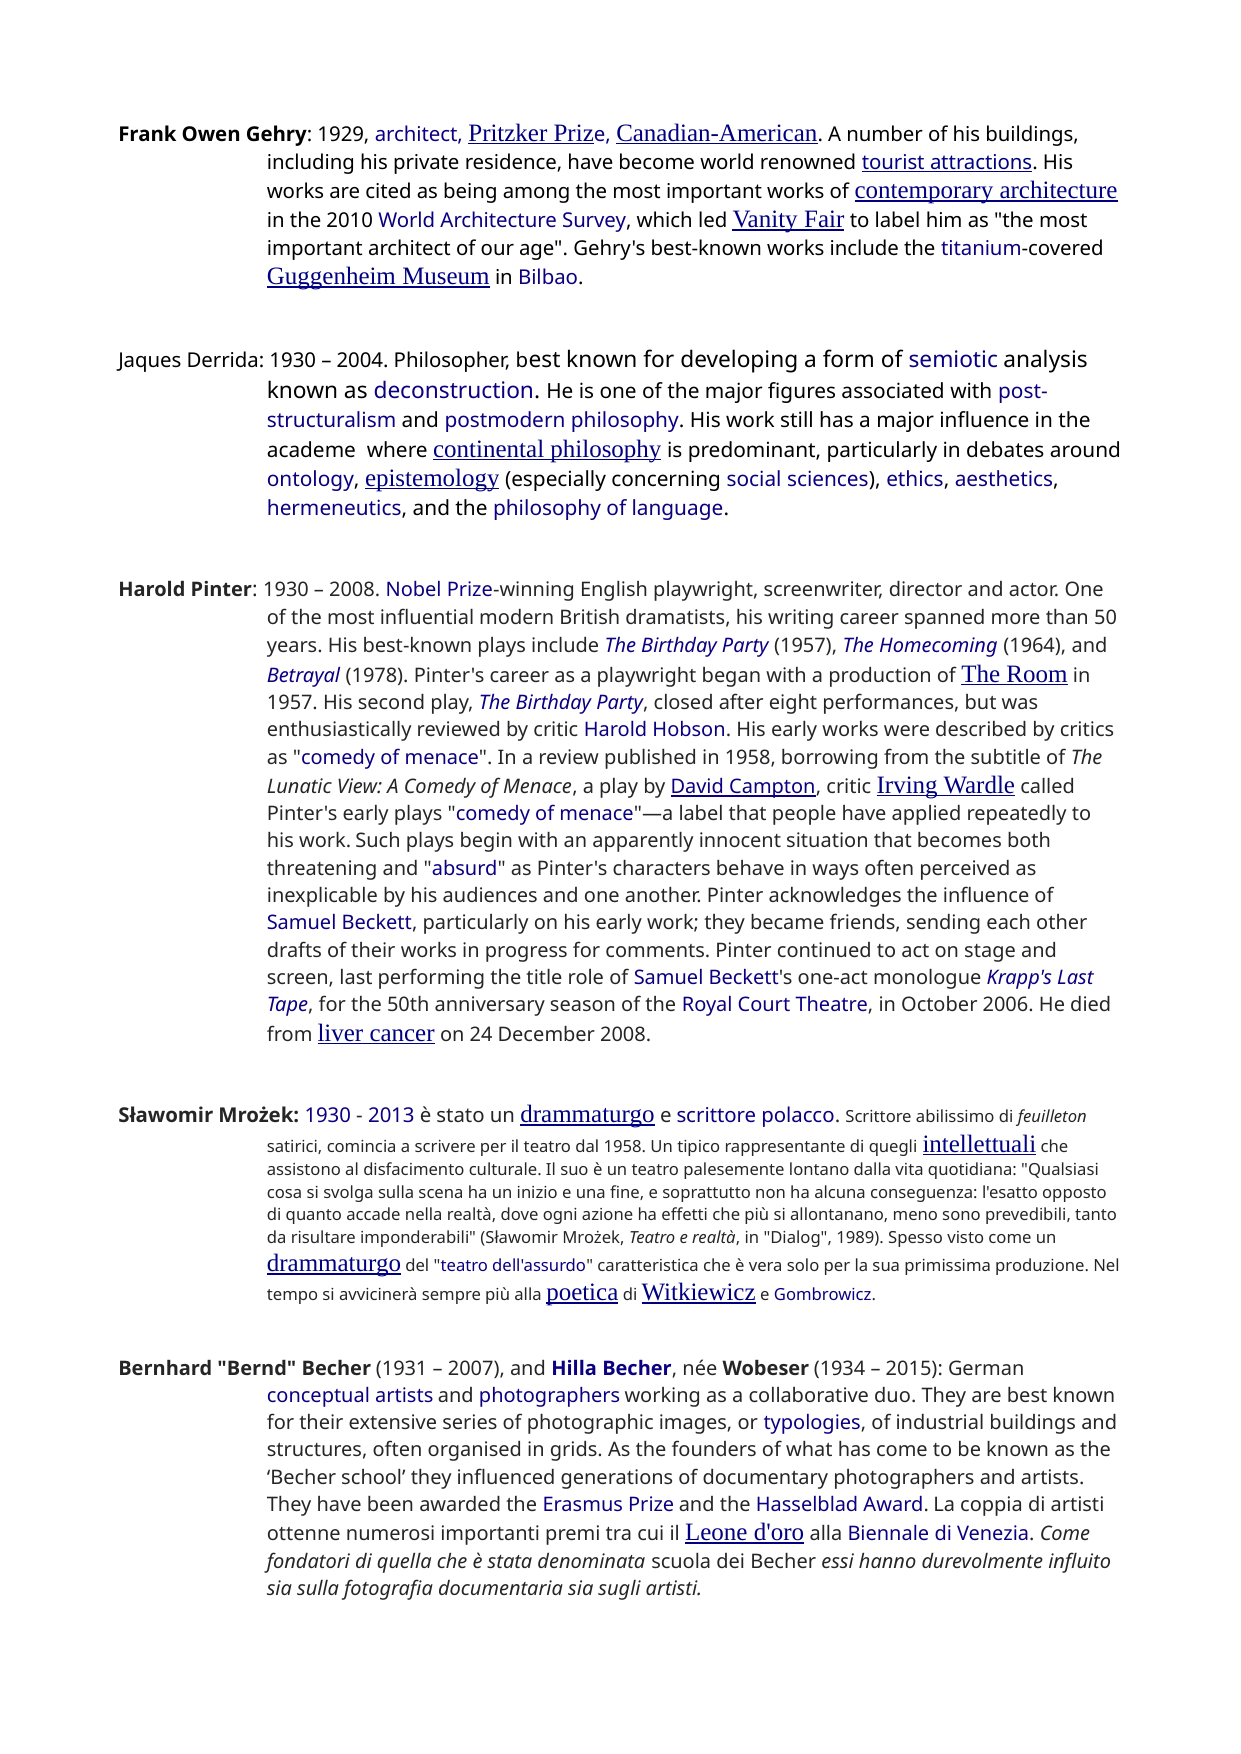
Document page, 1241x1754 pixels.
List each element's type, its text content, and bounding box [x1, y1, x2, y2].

text Frank Owen Gehry: 1929, architect, Pritzker Prize, Canadian-American. A number of his buildings, including his private residence, have become world renowned tourist attractions. His works are cited as being among the most important works of contemporary architecture in the 2010 World Architecture Survey, which led Vanity Fair to label him as "the most important architect of our age". Gehry's best-known works include the titanium-covered Guggenheim Museum in Bilbao. [118, 118, 1122, 291]
text Jaques Derrida: 1930 – 2004. Philosopher, best known for developing a form of semiotic analysis known as deconstruction. He is one of the major figures associated with post-structuralism and postmodern philosophy. His work still has a major influence in the academe where continental philosophy is predominant, particularly in debates around ontology, epistemology (especially concerning social sciences), ethics, aesthetics, hermeneutics, and the philosophy of language. [118, 343, 1122, 521]
text Harold Pinter: 1930 – 2008. Nobel Prize-winning English playwright, screenwriter, director and actor. One of the most influential modern British dramatists, his writing career spanned more than 50 years. His best-known plays include The Birthday Party (1957), The Homecoming (1964), and Betrayal (1978). Pinter's career as a playwright began with a production of The Room in 1957. His second play, The Birthday Party, closed after eight performances, but was enthusiastically reviewed by critic Harold Hobson. His early works were described by critics as "comedy of menace". In a review published in 1958, borrowing from the subtitle of The Lunatic View: A Comedy of Menace, a play by David Campton, critic Irving Wardle called Pinter's early plays "comedy of menace"—a label that people have applied repeatedly to his work. Such plays begin with an apparently innocent situation that becomes both threatening and "absurd" as Pinter's characters behave in ways often perceived as inexplicable by his audiences and one another. Pinter acknowledges the influence of Samuel Beckett, particularly on his early work; they became friends, sending each other drafts of their works in progress for comments. Pinter continued to act on stage and screen, last performing the title role of Samuel Beckett's one-act monologue Krapp's Last Tape, for the 50th anniversary season of the Royal Court Theatre, in October 2006. He died from liver cancer on 24 December 2008. [118, 574, 1122, 1047]
text Bernhard "Bernd" Becher (1931 – 2007), and Hilla Becher, née Wobeser (1934 – 2015): German conceptual artists and photographers working as a collaborative duo. They are best known for their extensive series of photographic images, or typologies, of industrial buildings and structures, often organised in grids. As the founders of what has come to be known as the ‘Becher school’ they influenced generations of documentary photographers and artists. They have been awarded the Erasmus Prize and the Hasselblad Award. La coppia di artisti ottenne numerosi importanti premi tra cui il Leone d'oro alla Biennale di Venezia. Come fondatori di quella che è stata denominata scuola dei Becher essi hanno durevolmente influito sia sulla fotografia documentaria sia sugli artisti. [118, 1354, 1122, 1601]
text Sławomir Mrożek: 1930 - 2013 è stato un drammaturgo e scrittore polacco. Scrittore abilissimo di feuilleton satirici, comincia a scrivere per il teatro dal 1958. Un tipico rappresentante di quegli intellettuali che assistono al disfacimento culturale. Il suo è un teatro palesemente lontano dalla vita quotidiana: "Qualsiasi cosa si svolga sulla scena ha un inizio e una fine, e soprattutto non ha alcuna conseguenza: l'esatto opposto di quanto accade nella realtà, dove ogni azione ha effetti che più si allontanano, meno sono prevedibili, tanto da risultare imponderabili" (Sławomir Mrożek, Teatro e realtà, in "Dialog", 1989). Spesso visto come un drammaturgo del "teatro dell'assurdo" caratteristica che è vera solo per la sua primissima produzione. Nel tempo si avvicinerà sempre più alla poetica di Witkiewicz e Gombrowicz. [118, 1099, 1122, 1306]
